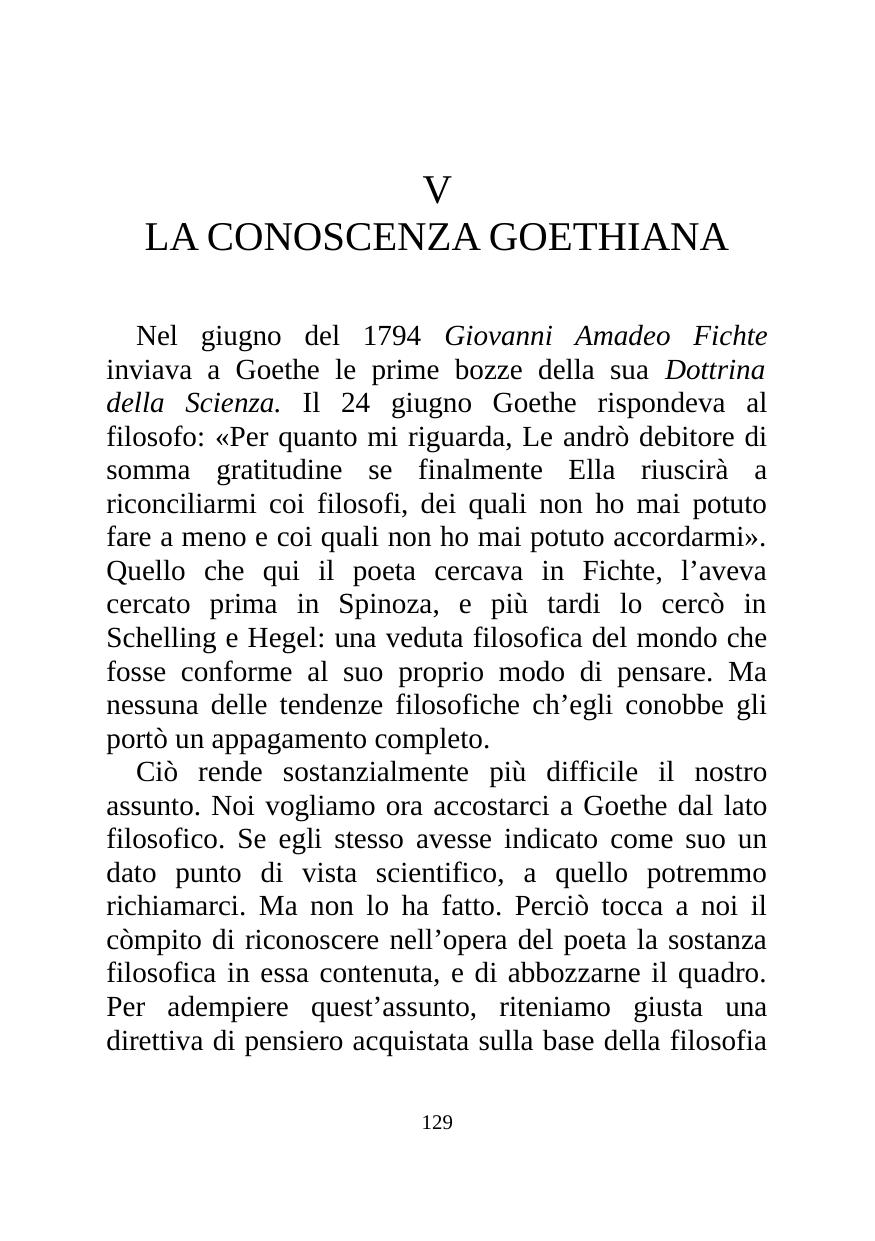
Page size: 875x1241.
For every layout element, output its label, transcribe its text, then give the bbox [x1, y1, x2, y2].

text Nel giugno del 1794 Giovanni Amadeo Fichte inviava a Goethe le prime bozze della sua Dottrina della Scienza. Il 24 giugno Goethe rispondeva al filosofo: «Per quanto mi riguarda, Le andrò debitore di somma gratitudine se finalmente Ella riuscirà a riconciliarmi coi filosofi, dei quali non ho mai potuto fare a meno e coi quali non ho mai potuto accordarmi». Quello che qui il poeta cercava in Fichte, l’aveva cercato prima in Spinoza, e più tardi lo cercò in Schelling e Hegel: una veduta filosofica del mondo che fosse conforme al suo proprio modo di pensare. Ma nessuna delle tendenze filosofiche ch’egli conobbe gli portò un appagamento completo. [106, 318, 768, 754]
subtitle V LA CONOSCENZA GOETHIANA [106, 165, 768, 259]
text Ciò rende sostanzialmente più difficile il nostro assunto. Noi vogliamo ora accostarci a Goethe dal lato filosofico. Se egli stesso avesse indicato come suo un dato punto di vista scientifico, a quello potremmo richiamarci. Ma non lo ha fatto. Perciò tocca a noi il còmpito di riconoscere nell’opera del poeta la sostanza filosofica in essa contenuta, e di abbozzarne il quadro. Per adempiere quest’assunto, riteniamo giusta una direttiva di pensiero acquistata sulla base della filosofia [106, 754, 768, 1056]
